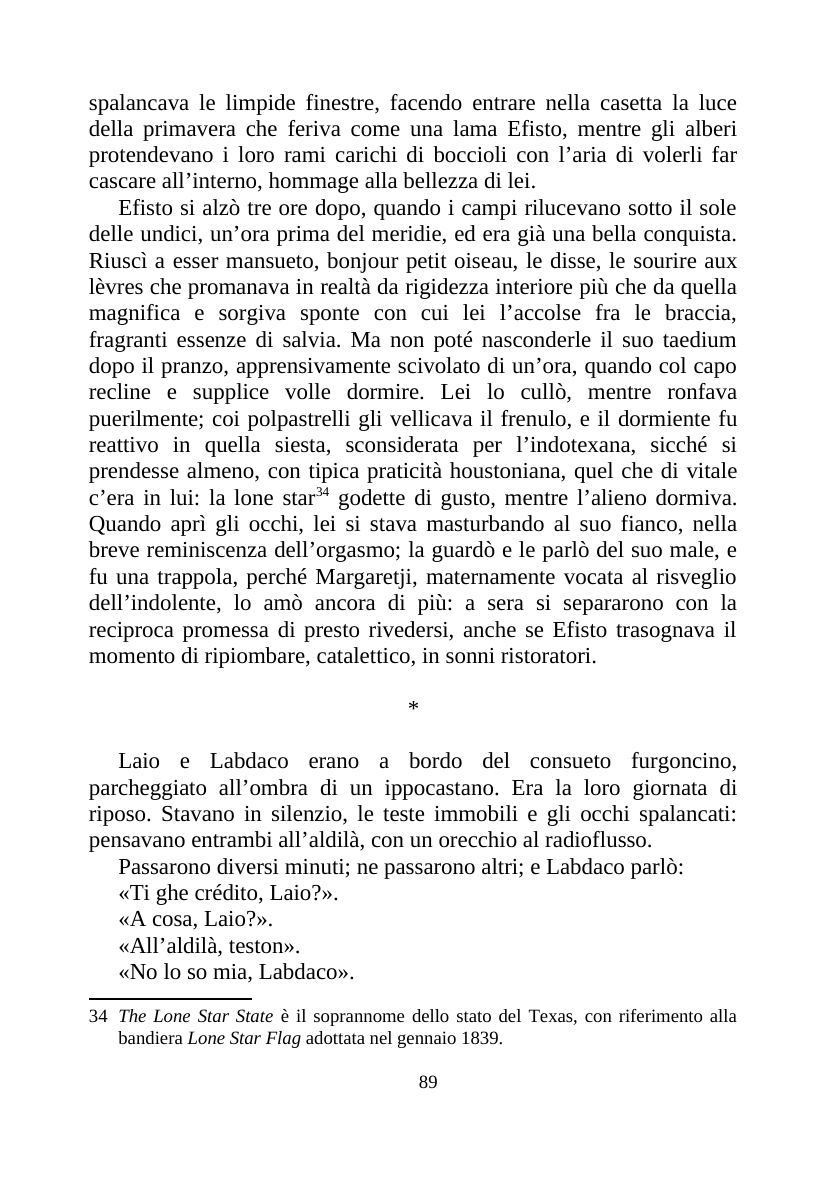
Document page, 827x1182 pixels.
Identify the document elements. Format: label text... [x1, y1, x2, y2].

text «A cosa, Laio?». [89, 906, 738, 932]
text spalancava le limpide finestre, facendo entrare nella casetta la luce della primavera che feriva come una lama Efisto, mentre gli alberi protendevano i loro rami carichi di boccioli con l’aria di volerli far cascare all’interno, hommage alla bellezza di lei. [89, 88, 738, 194]
text Passarono diversi minuti; ne passarono altri; e Labdaco parlò: [89, 853, 738, 879]
text «No lo so mia, Labdaco». [89, 958, 738, 984]
text «Ti ghe crédito, Laio?». [89, 879, 738, 906]
text * [89, 695, 738, 721]
text Laio e Labdaco erano a bordo del consueto furgoncino, parcheggiato all’ombra di un ippocastano. Era la loro giornata di riposo. Stavano in silenzio, le teste immobili e gli occhi spalancati: pensavano entrambi all’aldilà, con un orecchio al radioflusso. [89, 747, 738, 853]
text Efisto si alzò tre ore dopo, quando i campi rilucevano sotto il sole delle undici, un’ora prima del meridie, ed era già una bella conquista. Riuscì a esser mansueto, bonjour petit oiseau, le disse, le sourire aux lèvres che promanava in realtà da rigidezza interiore più che da quella magnifica e sorgiva sponte con cui lei l’accolse fra le braccia, fragranti essenze di salvia. Ma non poté nasconderle il suo taedium dopo il pranzo, apprensivamente scivolato di un’ora, quando col capo recline e supplice volle dormire. Lei lo cullò, mentre ronfava puerilmente; coi polpastrelli gli vellicava il frenulo, e il dormiente fu reattivo in quella siesta, sconsiderata per l’indotexana, sicché si prendesse almeno, con tipica praticità houstoniana, quel che di vitale c’era in lui: la lone star godette di gusto, mentre l’alieno dormiva. Quando aprì gli occhi, lei si stava masturbando al suo fianco, nella breve reminiscenza dell’orgasmo; la guardò e le parlò del suo male, e fu una trappola, perché Margaretji, maternamente vocata al risveglio dell’indolente, lo amò ancora di più: a sera si separarono con la reciproca promessa di presto rivedersi, anche se Efisto trasognava il momento di ripiombare, catalettico, in sonni ristoratori. [89, 194, 738, 668]
text The Lone Star State è il soprannome dello stato del Texas, con riferimento alla bandiera Lone Star Flag adottata nel gennaio 1839. [89, 1005, 738, 1048]
text «All’aldilà, teston». [89, 932, 738, 958]
